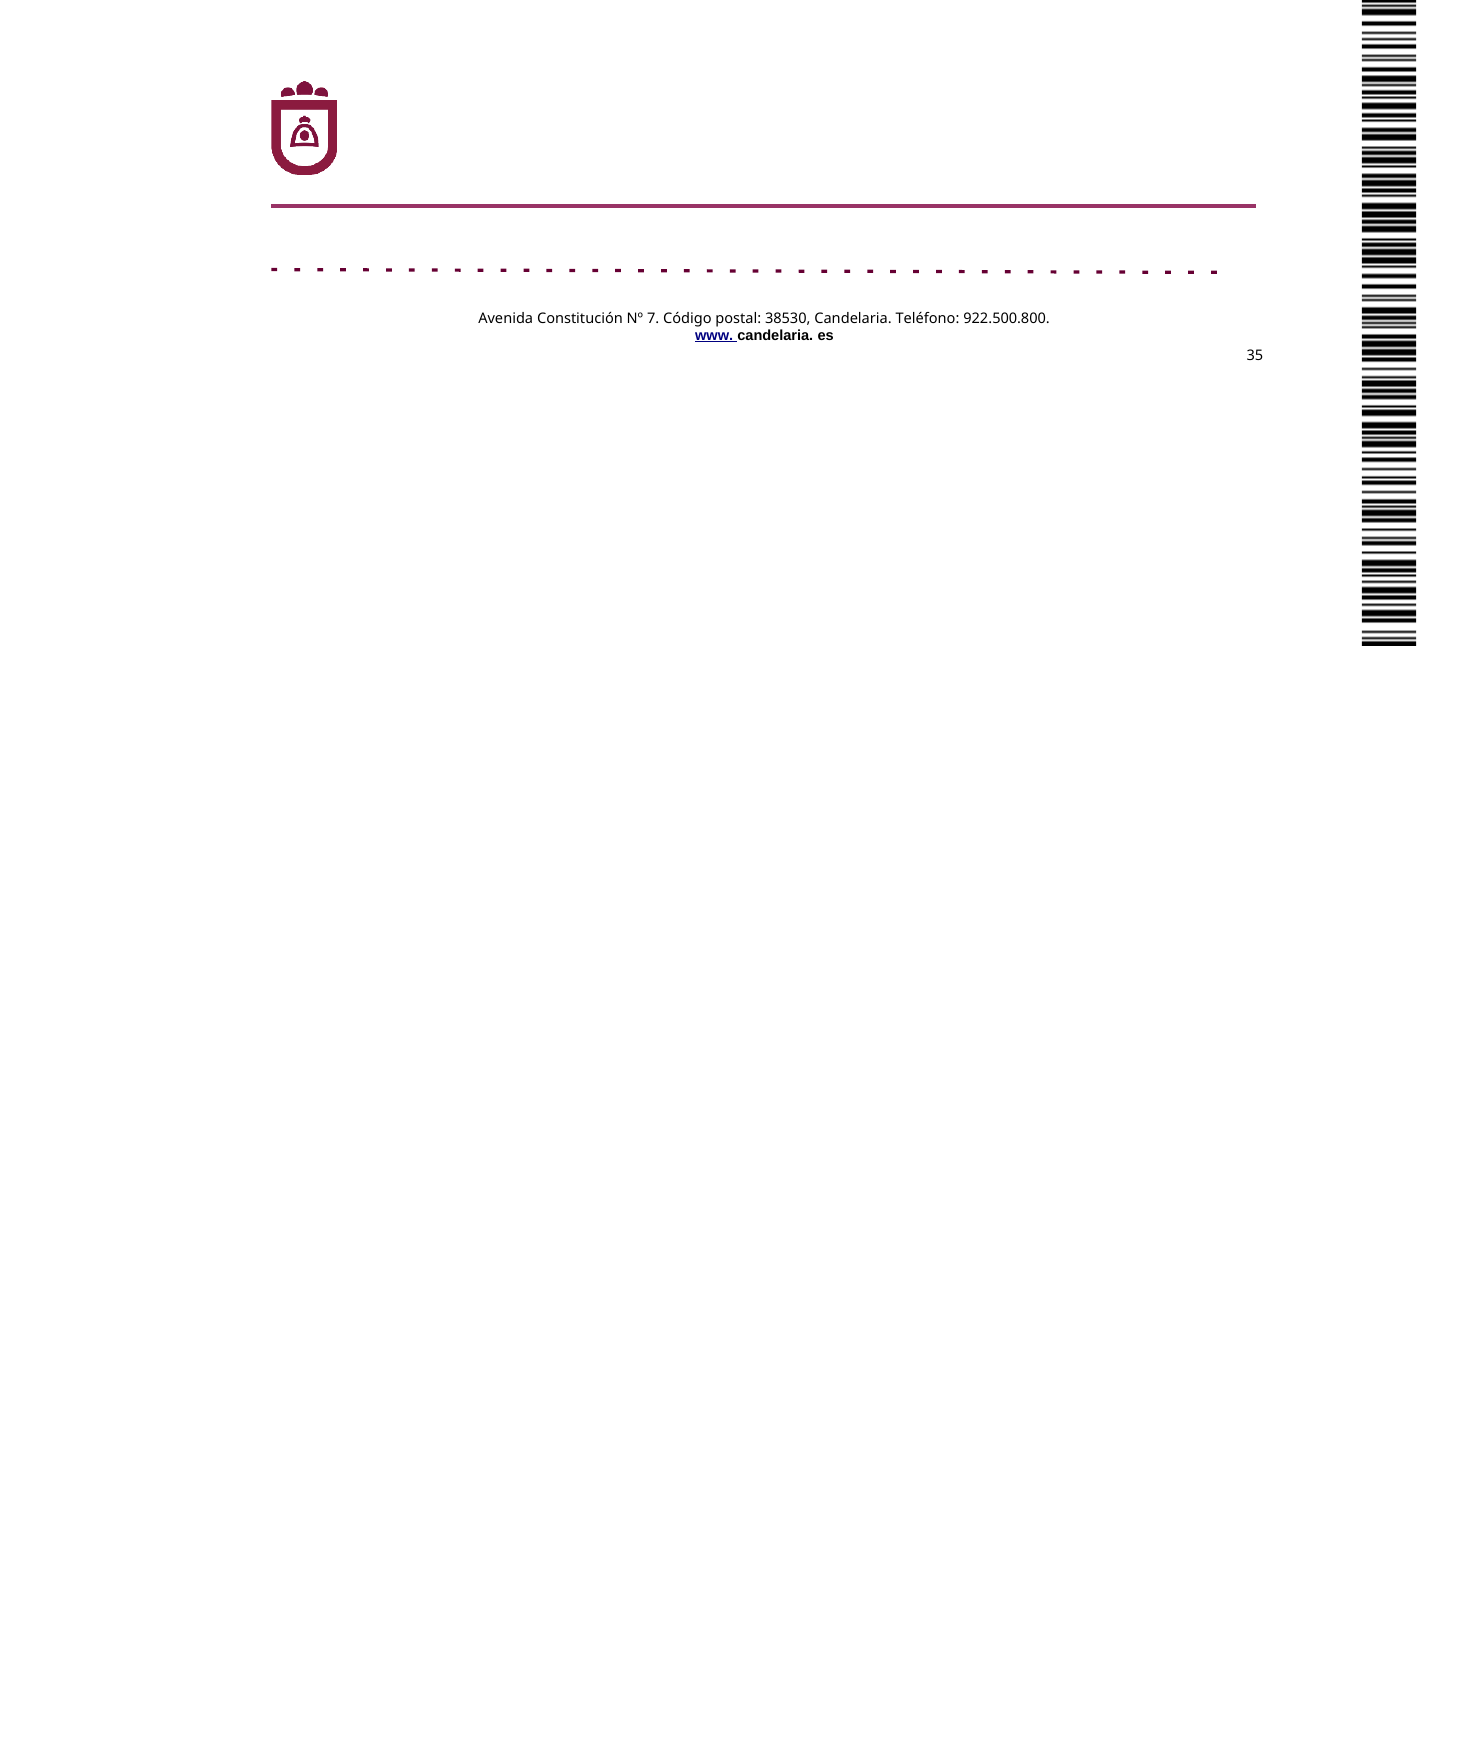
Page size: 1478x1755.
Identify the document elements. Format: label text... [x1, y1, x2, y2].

text Avenida Constitución Nº 7. Código postal: 38530, Candelaria. Teléfono: 922.500.800. [382, 311, 1146, 327]
text 35 [37, 344, 1263, 364]
text www. candelaria. es [382, 327, 1146, 343]
